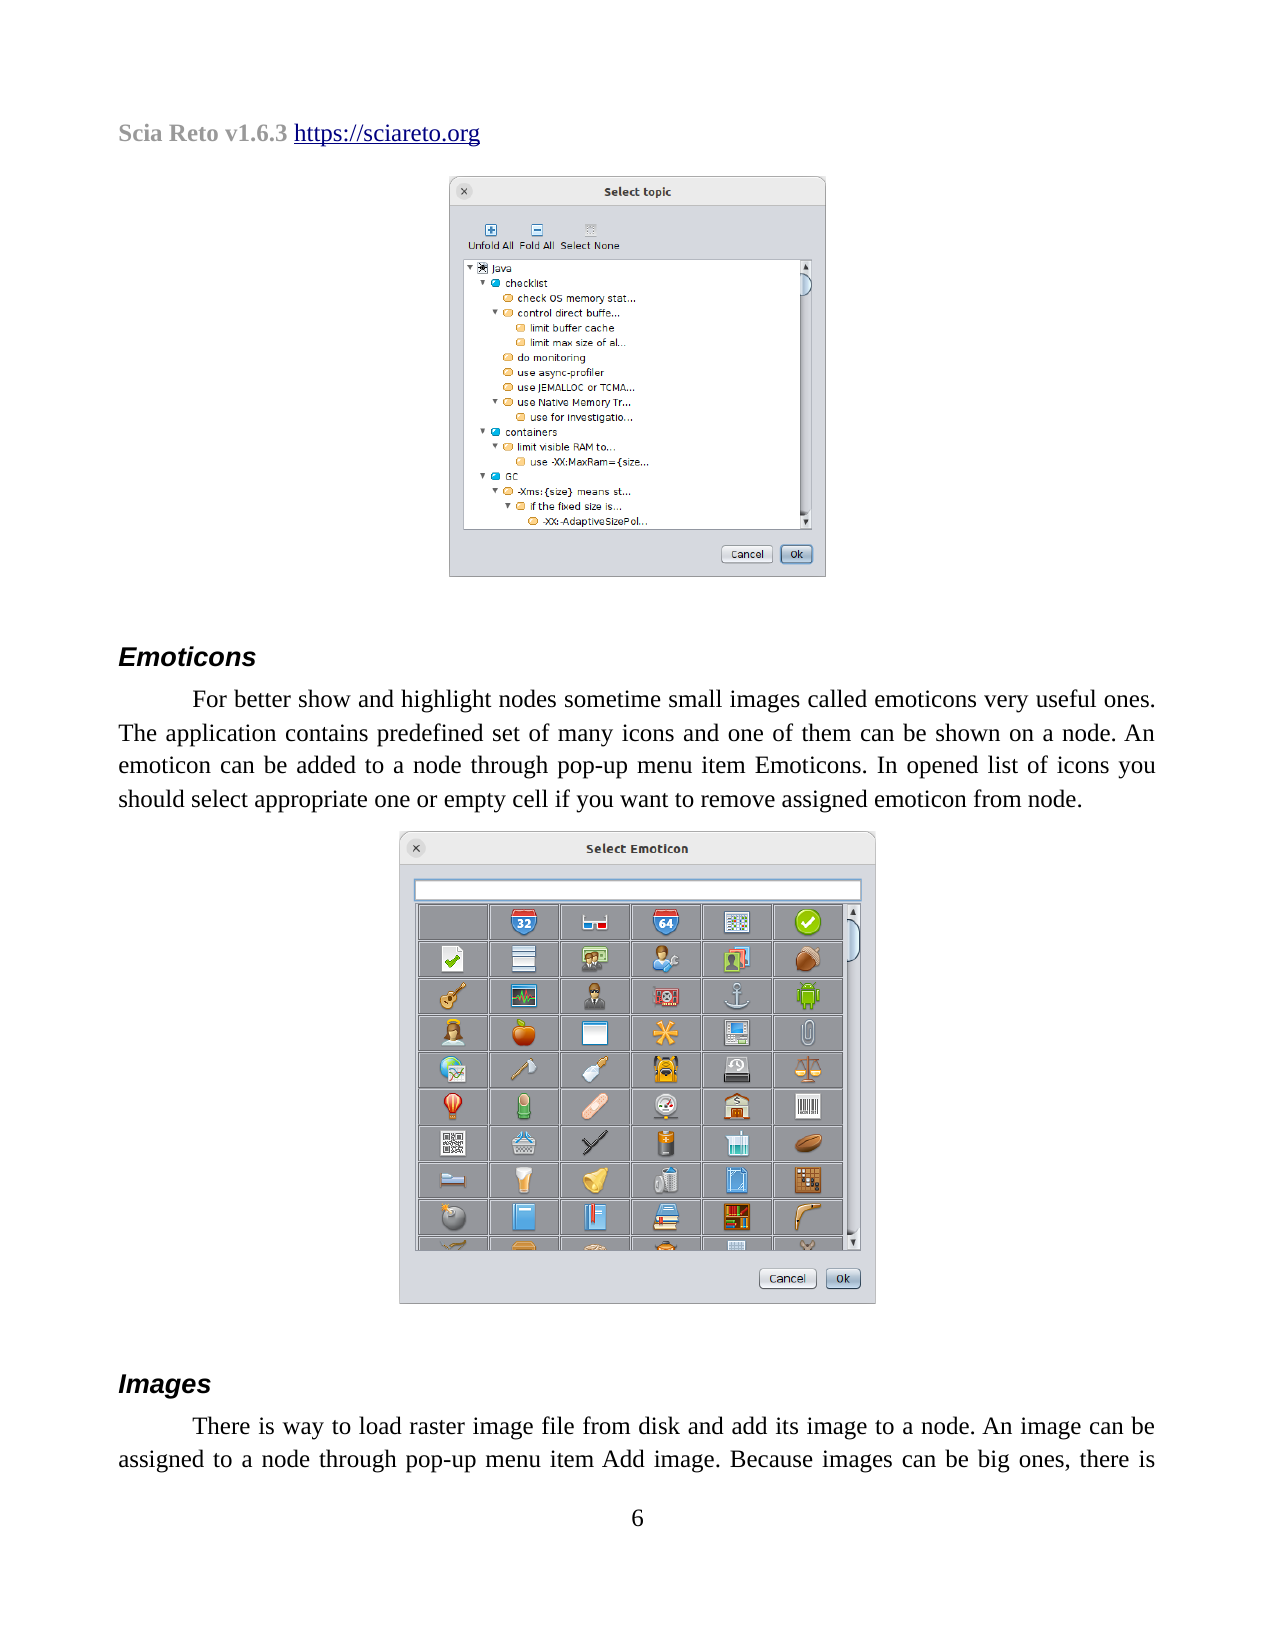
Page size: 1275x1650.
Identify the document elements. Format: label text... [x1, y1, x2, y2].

picture [449, 176, 826, 577]
subtitle Images [118, 1368, 1157, 1399]
picture [399, 831, 876, 1304]
text There is way to load raster image file from disk and add its image to a node. An image can be assigned to a node through pop-up menu item Add image. Because images can be big ones, there is [118, 1411, 1157, 1473]
text For better show and highlight nodes sometime small images called emoticons very useful ones. The application contains predefined set of many icons and one of them can be shown on a node. An emoticon can be added to a node through pop-up menu item Emoticons. In opened list of icons you should select appropriate one or empty cell if you want to remove assigned emoticon from node. [118, 684, 1157, 812]
subtitle Emoticons [118, 641, 1157, 672]
